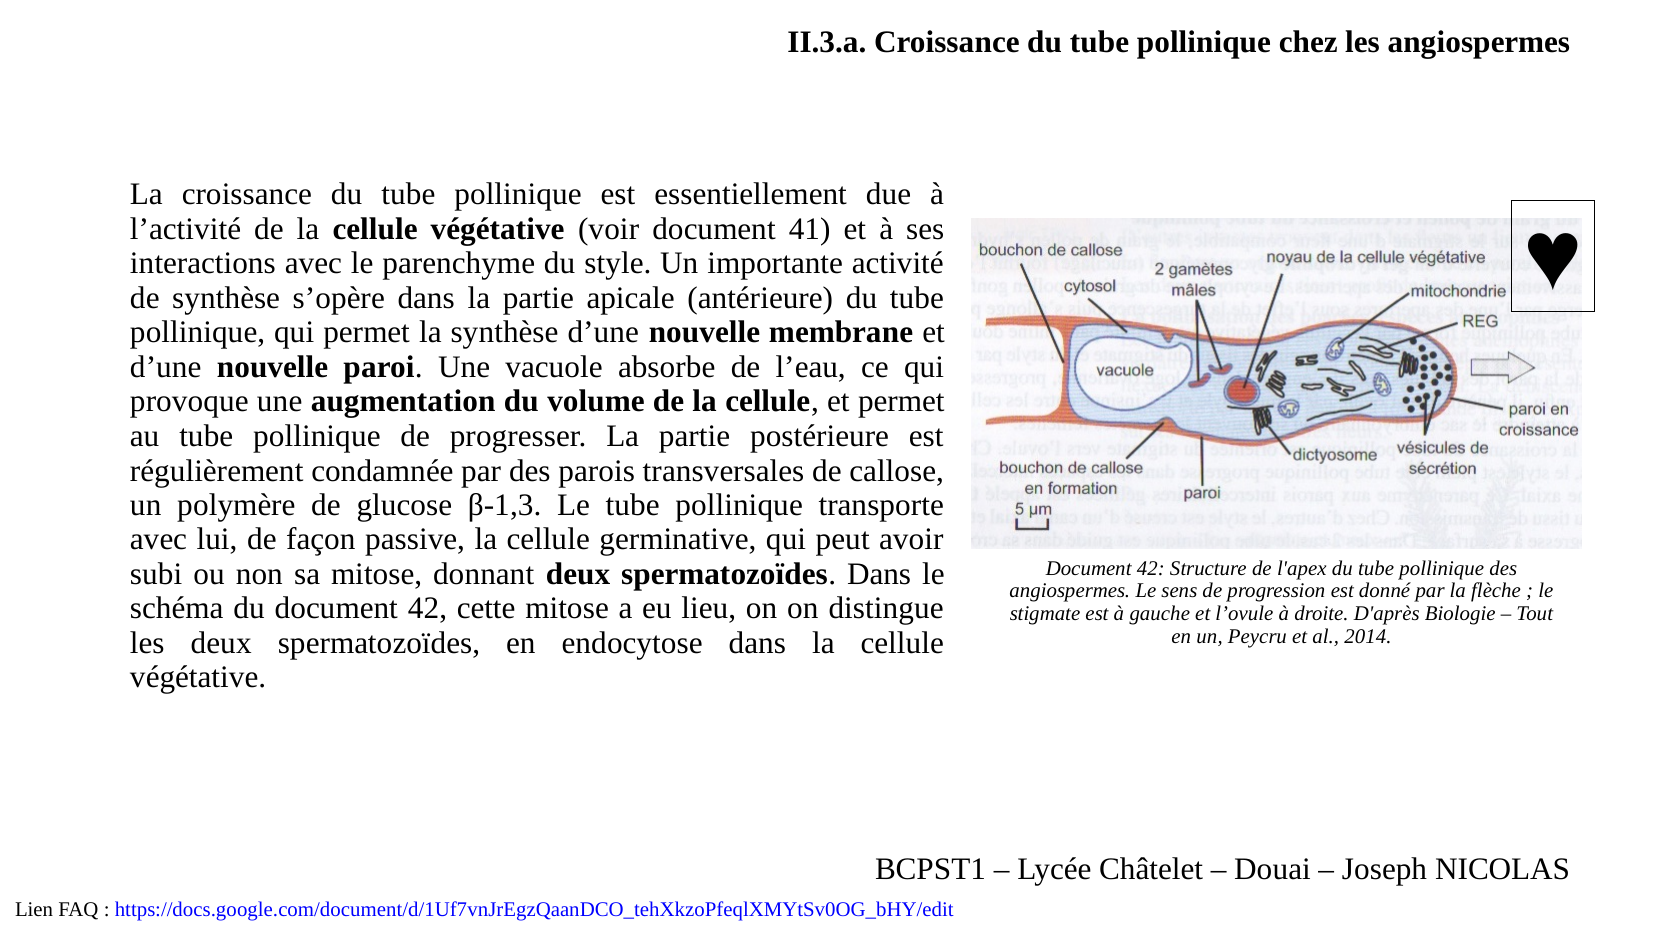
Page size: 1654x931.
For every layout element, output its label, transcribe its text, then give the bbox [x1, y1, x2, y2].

text_box II.3.a. Croissance du tube pollinique chez les angiospermes [165, 5, 1572, 78]
text_box ♥ [1511, 200, 1595, 312]
picture [970, 217, 1583, 550]
text_box Document 42: Structure de l'apex du tube pollinique des angiospermes. Le sens de progression est donné par la flèche ; le stigmate est à gauche et l’ovule à droite. D'après Biologie – Tout en un, Peycru et al., 2014. [998, 556, 1565, 649]
text_box La croissance du tube pollinique est essentiellement due à l’activité de la cellule végétative (voir document 41) et à ses interactions avec le parenchyme du style. Un importante activité de synthèse s’opère dans la partie apicale (antérieure) du tube pollinique, qui permet la synthèse d’une nouvelle membrane et d’une nouvelle paroi. Une vacuole absorbe de l’eau, ce qui provoque une augmentation du volume de la cellule, et permet au tube pollinique de progresser. La partie postérieure est régulièrement condamnée par des parois transversales de callose, un polymère de glucose β-1,3. Le tube pollinique transporte avec lui, de façon passive, la cellule germinative, qui peut avoir subi ou non sa mitose, donnant deux spermatozoïdes. Dans le schéma du document 42, cette mitose a eu lieu, on on distingue les deux spermatozoïdes, en endocytose dans la cellule végétative. [129, 177, 945, 695]
text_box BCPST1 – Lycée Châtelet – Douai – Joseph NICOLAS [637, 832, 1571, 905]
text_box Lien FAQ : https://docs.google.com/document/d/1Uf7vnJrEgzQaanDCO_tehXkzoPfeqlXMYtSv0OG_bHY/edit [0, 897, 993, 931]
